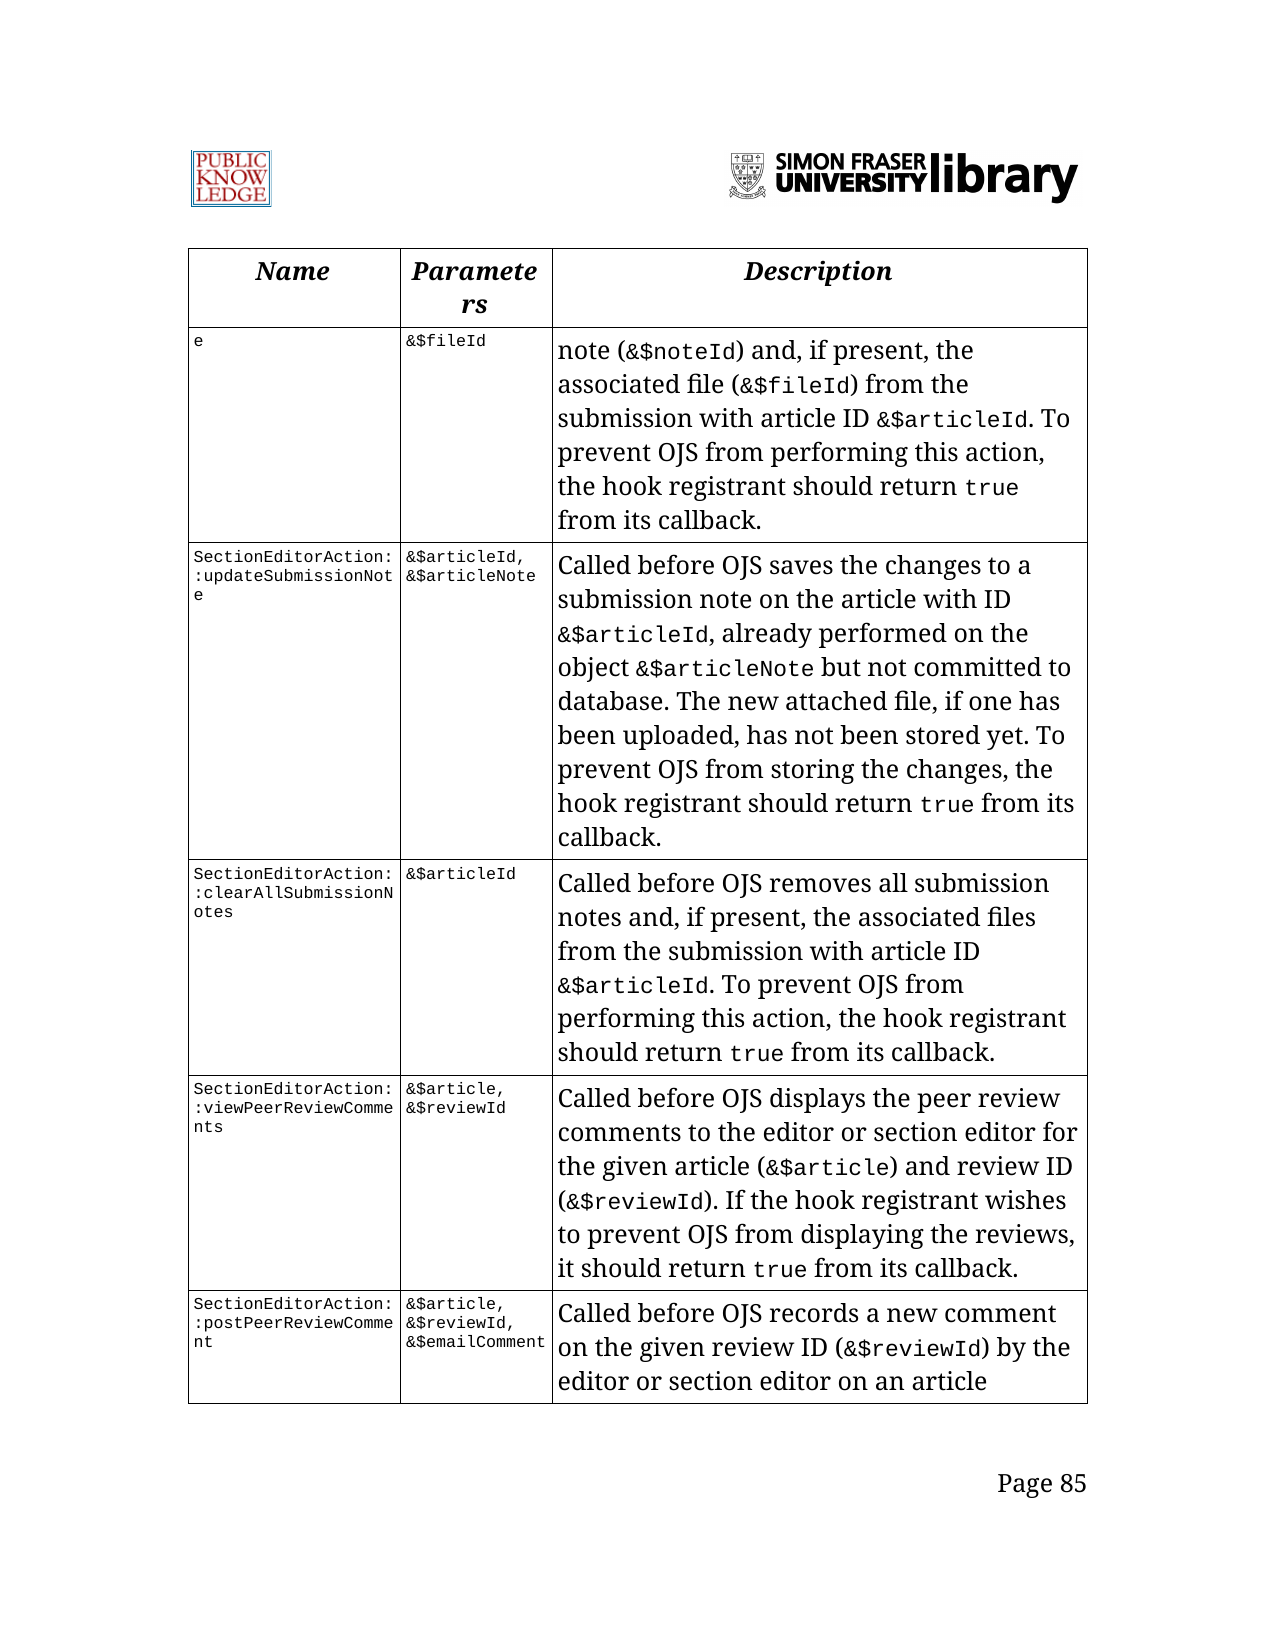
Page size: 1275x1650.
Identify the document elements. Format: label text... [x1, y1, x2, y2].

table_cell &$article, &$reviewId [401, 1076, 552, 1290]
table_cell Called before OJS removes all submission notes and, if present, the associated files from the submission with article ID &$articleId. To prevent OJS from performing this action, the hook registrant should return true from its callback. [553, 860, 1087, 1075]
picture [723, 150, 1083, 207]
table_header Name [189, 249, 400, 327]
table_header Parameters [401, 249, 552, 327]
table_cell SectionEditorAction::updateSubmissionNote [189, 543, 400, 859]
table_cell Called before OJS records a new comment on the given review ID (&$reviewId) by the editor or section editor on an article [553, 1291, 1087, 1403]
table_cell SectionEditorAction::postPeerReviewComment [189, 1291, 400, 1403]
table_header Description [553, 249, 1087, 327]
table_cell Called before OJS saves the changes to a submission note on the article with ID &$articleId, already performed on the object &$articleNote but not committed to database. The new attached file, if one has been uploaded, has not been stored yet. To prevent OJS from storing the changes, the hook registrant should return true from its callback. [553, 543, 1087, 859]
table_cell e [189, 328, 400, 542]
table_cell &$articleId [401, 860, 552, 1075]
table_cell SectionEditorAction::viewPeerReviewComments [189, 1076, 400, 1290]
table_cell Called before OJS displays the peer review comments to the editor or section editor for the given article (&$article) and review ID (&$reviewId). If the hook registrant wishes to prevent OJS from displaying the reviews, it should return true from its callback. [553, 1076, 1087, 1290]
table_cell &$article, &$reviewId, &$emailComment [401, 1291, 552, 1403]
table_cell &$fileId [401, 328, 552, 542]
table_cell &$articleId, &$articleNote [401, 543, 552, 859]
table_cell SectionEditorAction::clearAllSubmissionNotes [189, 860, 400, 1075]
table_cell note (&$noteId) and, if present, the associated file (&$fileId) from the submission with article ID &$articleId. To prevent OJS from performing this action, the hook registrant should return true from its callback. [553, 328, 1087, 542]
picture [193, 150, 272, 205]
